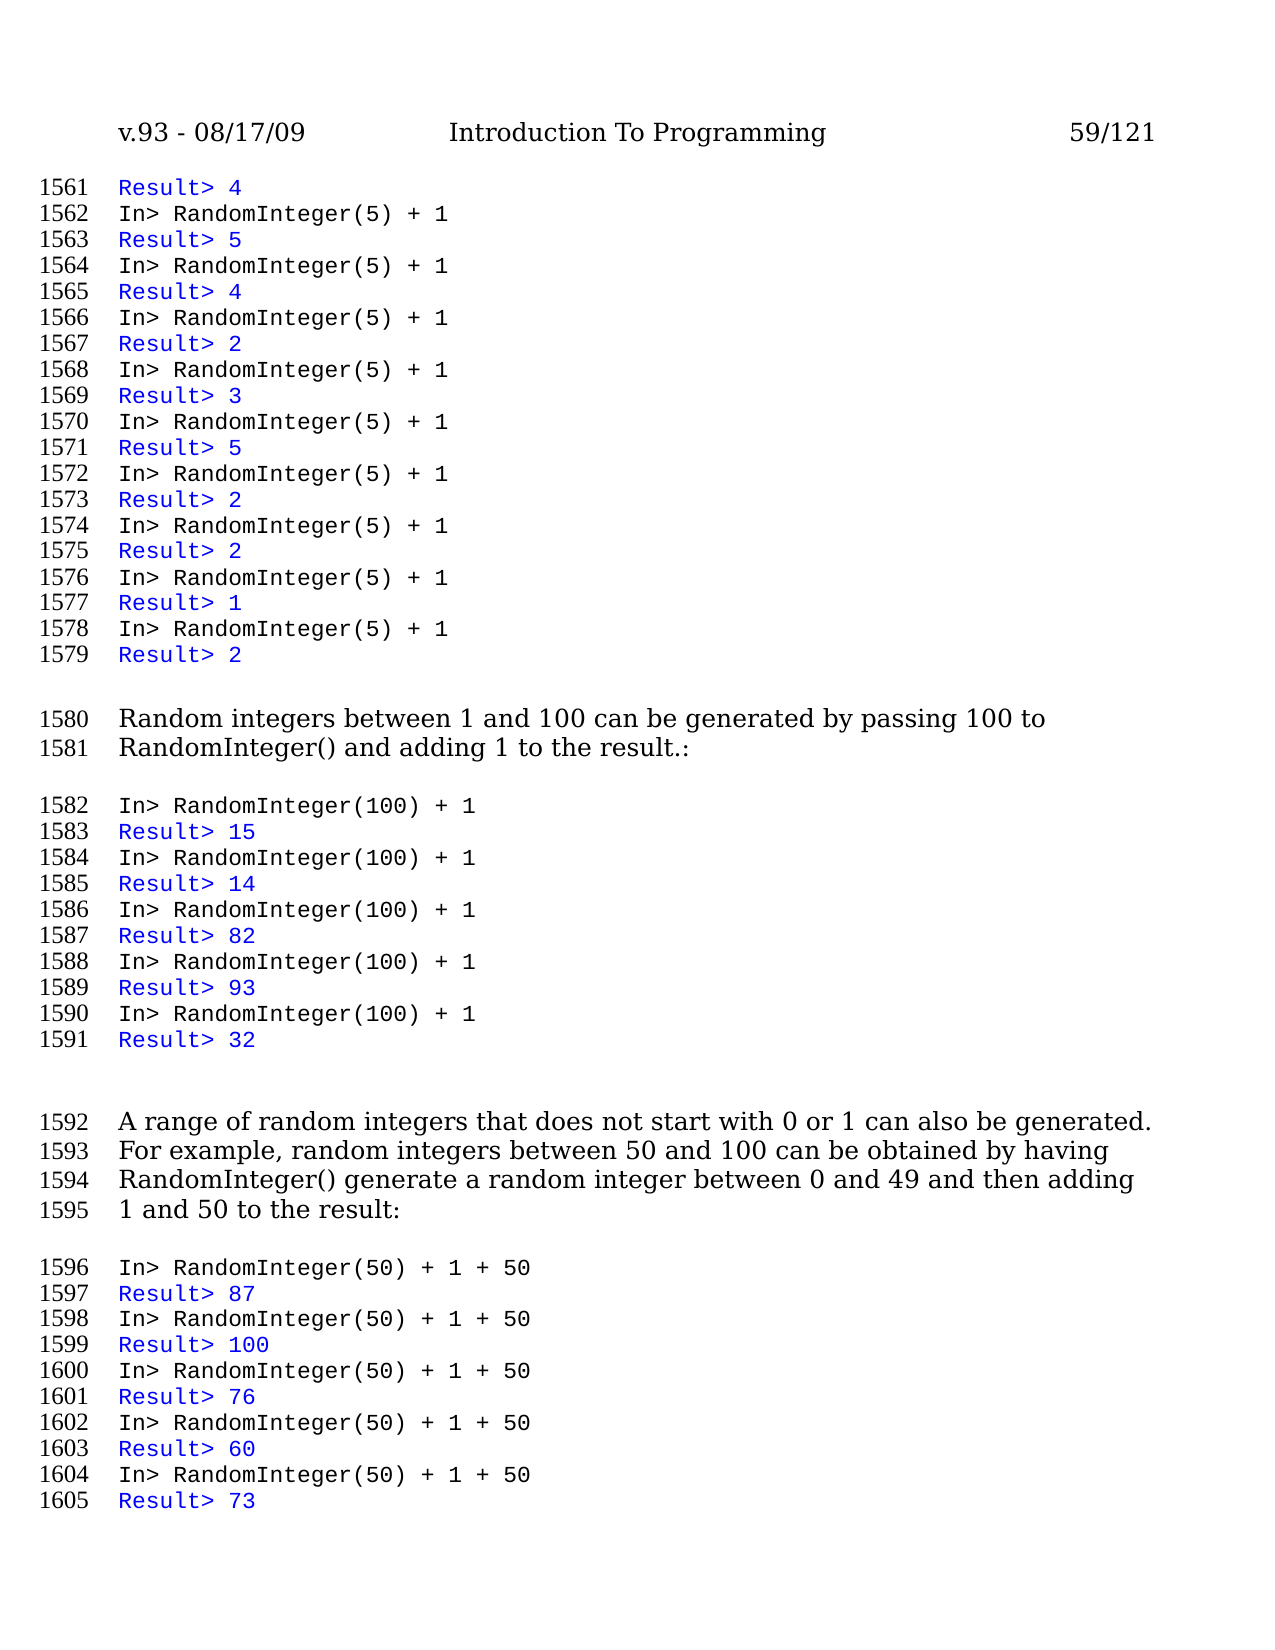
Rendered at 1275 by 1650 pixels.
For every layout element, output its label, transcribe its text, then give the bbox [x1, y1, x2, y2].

text In> RandomInteger(5) + 1 [118, 254, 1157, 281]
text A range of random integers that does not start with 0 or 1 can also be generated. For example, random integers between 50 and 100 can be obtained by having RandomInteger() generate a random integer between 0 and 49 and then adding 1 and 50 to the result: [118, 1107, 1157, 1224]
text In> RandomInteger(50) + 1 + 50 [118, 1256, 1157, 1282]
text Result> 2 [118, 644, 1157, 669]
text Result> 2 [118, 488, 1157, 514]
text Result> 4 [118, 281, 1157, 306]
text Result> 2 [118, 540, 1157, 566]
text Result> 2 [118, 332, 1157, 358]
text In> RandomInteger(5) + 1 [118, 203, 1157, 229]
text Random integers between 1 and 100 can be generated by passing 100 to RandomInteger() and adding 1 to the result.: [118, 704, 1157, 763]
text Result> 3 [118, 384, 1157, 410]
text Result> 32 [118, 1028, 1157, 1054]
text Result> 76 [118, 1386, 1157, 1412]
text In> RandomInteger(100) + 1 [118, 950, 1157, 976]
text In> RandomInteger(50) + 1 + 50 [118, 1308, 1157, 1334]
text Result> 5 [118, 436, 1157, 462]
text In> RandomInteger(5) + 1 [118, 358, 1157, 384]
text In> RandomInteger(5) + 1 [118, 462, 1157, 488]
text Result> 14 [118, 873, 1157, 898]
text In> RandomInteger(100) + 1 [118, 1002, 1157, 1028]
text In> RandomInteger(5) + 1 [118, 410, 1157, 436]
text In> RandomInteger(5) + 1 [118, 514, 1157, 540]
text Result> 1 [118, 592, 1157, 618]
text Result> 100 [118, 1334, 1157, 1360]
text Result> 87 [118, 1282, 1157, 1308]
text Result> 93 [118, 976, 1157, 1002]
text Result> 4 [118, 177, 1157, 203]
text In> RandomInteger(5) + 1 [118, 618, 1157, 644]
text In> RandomInteger(50) + 1 + 50 [118, 1463, 1157, 1489]
text In> RandomInteger(100) + 1 [118, 795, 1157, 821]
text Result> 82 [118, 924, 1157, 950]
text In> RandomInteger(5) + 1 [118, 306, 1157, 332]
text In> RandomInteger(50) + 1 + 50 [118, 1412, 1157, 1437]
text In> RandomInteger(100) + 1 [118, 847, 1157, 873]
text Result> 60 [118, 1437, 1157, 1463]
text Result> 15 [118, 821, 1157, 847]
text In> RandomInteger(5) + 1 [118, 566, 1157, 592]
text In> RandomInteger(50) + 1 + 50 [118, 1360, 1157, 1386]
text Result> 73 [118, 1489, 1157, 1515]
text In> RandomInteger(100) + 1 [118, 898, 1157, 924]
text Result> 5 [118, 229, 1157, 254]
